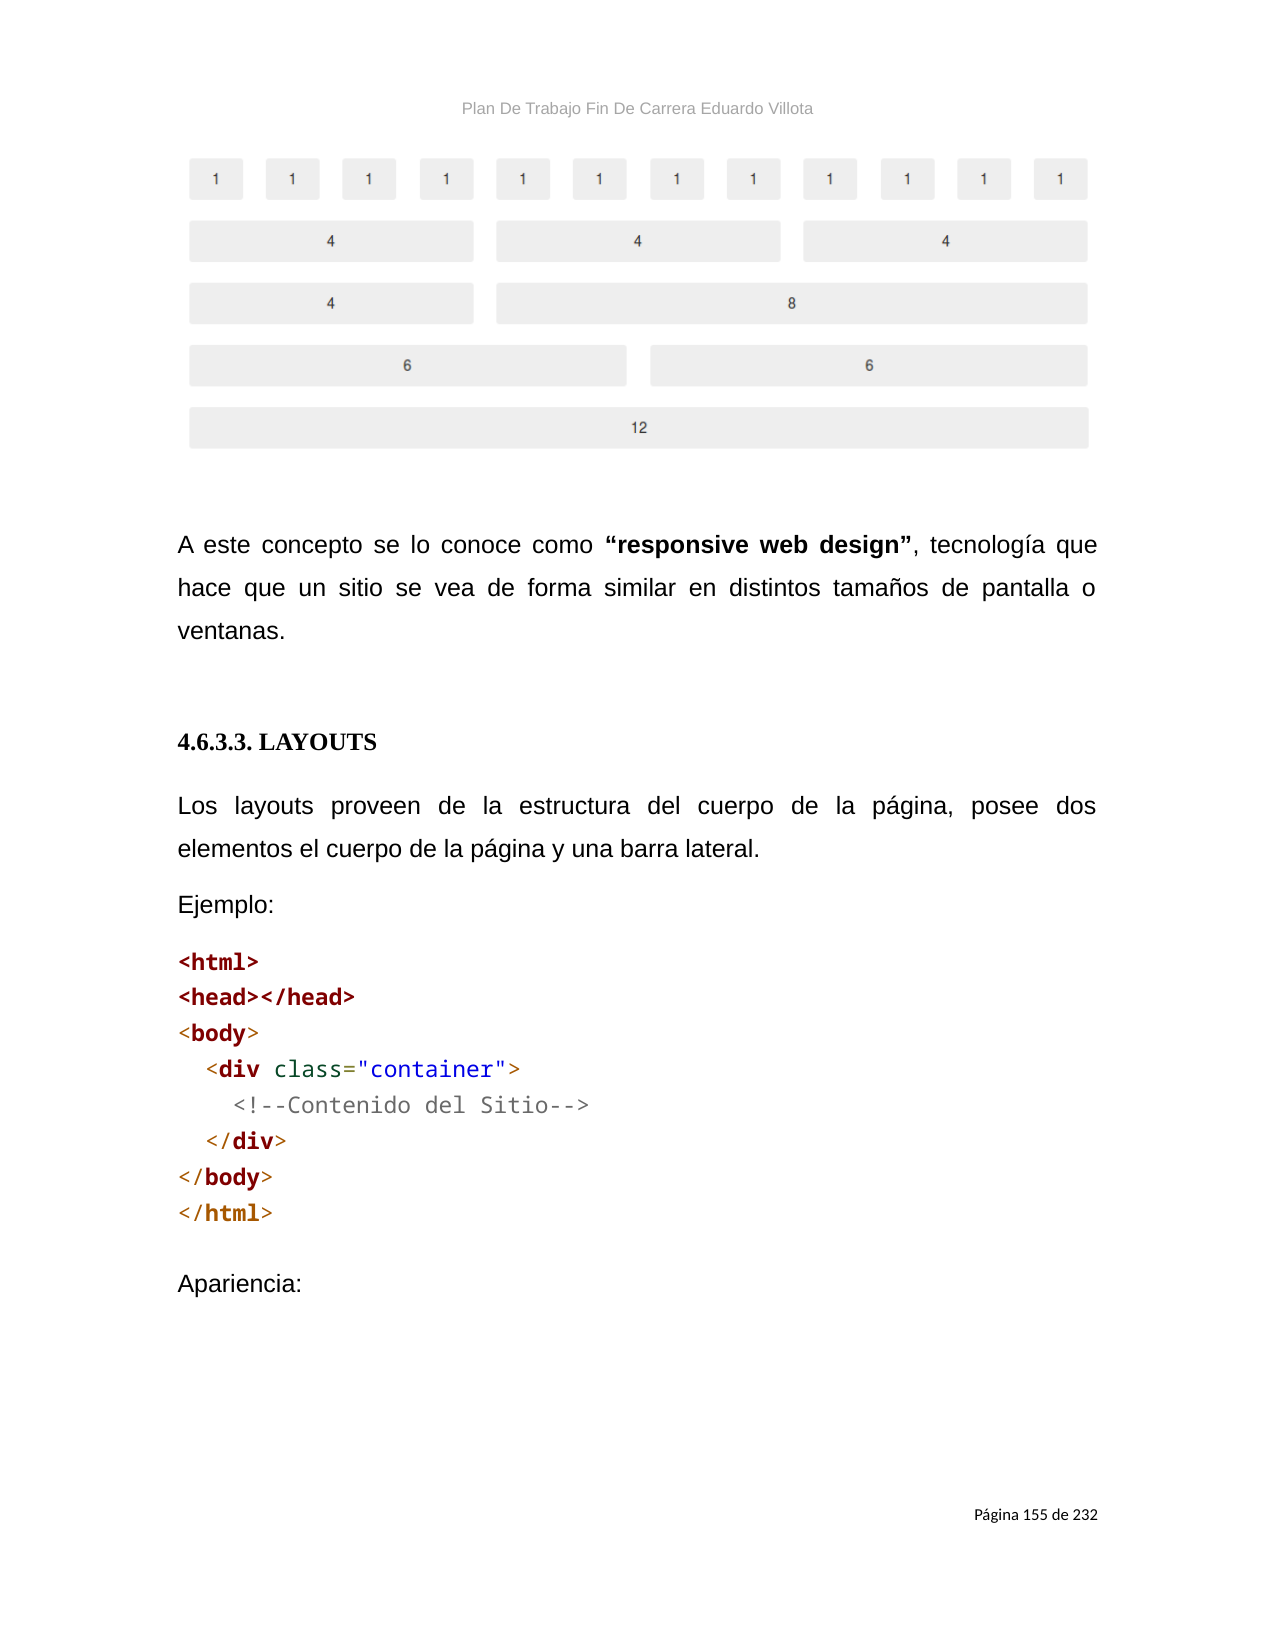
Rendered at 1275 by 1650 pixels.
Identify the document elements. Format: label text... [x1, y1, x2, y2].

text <!--Contenido del Sitio--> [177, 1089, 1098, 1120]
text 4.6.3.3. LAYOUTS [177, 727, 1098, 756]
picture [177, 147, 1098, 460]
text <html> [177, 945, 1098, 977]
text <div class="container"> [177, 1053, 1098, 1084]
text Ejemplo: [177, 890, 1098, 918]
text A este concepto se lo conoce como “responsive web design”, tecnología que hace que un sitio se vea de forma similar en distintos tamaños de pantalla o ventanas. [177, 529, 1098, 644]
text <head></head> [177, 981, 1098, 1013]
text Apariencia: [177, 1269, 1098, 1298]
text </div> [177, 1125, 1098, 1156]
text </body> [177, 1161, 1098, 1192]
text Los layouts proveen de la estructura del cuerpo de la página, posee dos elementos el cuerpo de la página y una barra lateral. [177, 791, 1098, 863]
text <body> [177, 1017, 1098, 1048]
text </html> [177, 1197, 1098, 1228]
